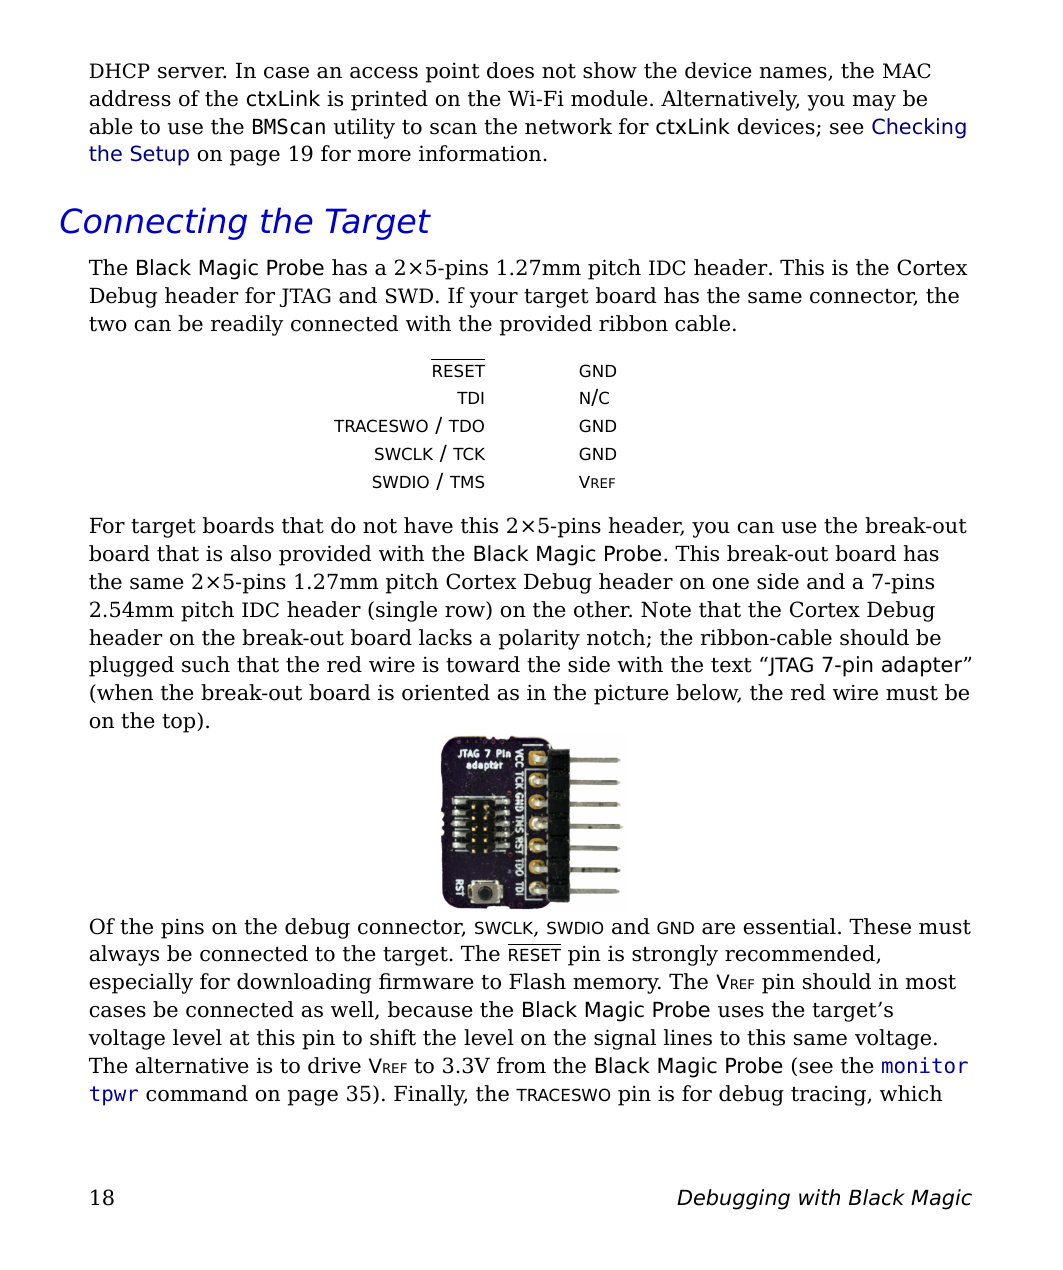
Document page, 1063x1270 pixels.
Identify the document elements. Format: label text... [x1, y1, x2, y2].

text DHCP server. In case an access point does not show the device names, the MAC address of the ctxLink is printed on the Wi-Fi module. Alternatively, you may be able to use the BMScan utility to scan the network for ctxLink devices; see Checking the Setup on page 19 for more information. [88, 59, 974, 167]
text The Black Magic Probe has a 2×5-pins 1.27mm pitch IDC header. This is the Cortex Debug header for JTAG and SWD. If your target board has the same connector, the two can be readily connected with the provided ribbon cable. [88, 256, 974, 336]
text reset gnd tdi n/c traceswo / tdo gnd swclk / tck gnd swdio / tms vref [88, 358, 974, 493]
text Of the pins on the debug connector, swclk, swdio and gnd are essential. These must always be connected to the target. The reset pin is strongly recommended, especially for downloading firmware to Flash memory. The Vref pin should in most cases be connected as well, because the Black Magic Probe uses the target’s voltage level at this pin to shift the level on the signal lines to this same voltage. The alternative is to drive Vref to 3.3V from the Black Magic Probe (see the monitor tpwr command on page 35). Finally, the traceswo pin is for debug tracing, which [88, 754, 974, 1106]
picture [437, 733, 626, 912]
subtitle Connecting the Target [59, 203, 974, 242]
text For target boards that do not have this 2×5-pins header, you can use the break-out board that is also provided with the Black Magic Probe. This break-out board has the same 2×5-pins 1.27mm pitch Cortex Debug header on one side and a 7-pins 2.54mm pitch IDC header (single row) on the other. Note that the Cortex Debug header on the break-out board lacks a polarity notch; the ribbon-cable should be plugged such that the red wire is toward the side with the text “JTAG 7-pin adapter” (when the break-out board is oriented as in the picture below, the red wire must be on the top). [88, 514, 974, 733]
